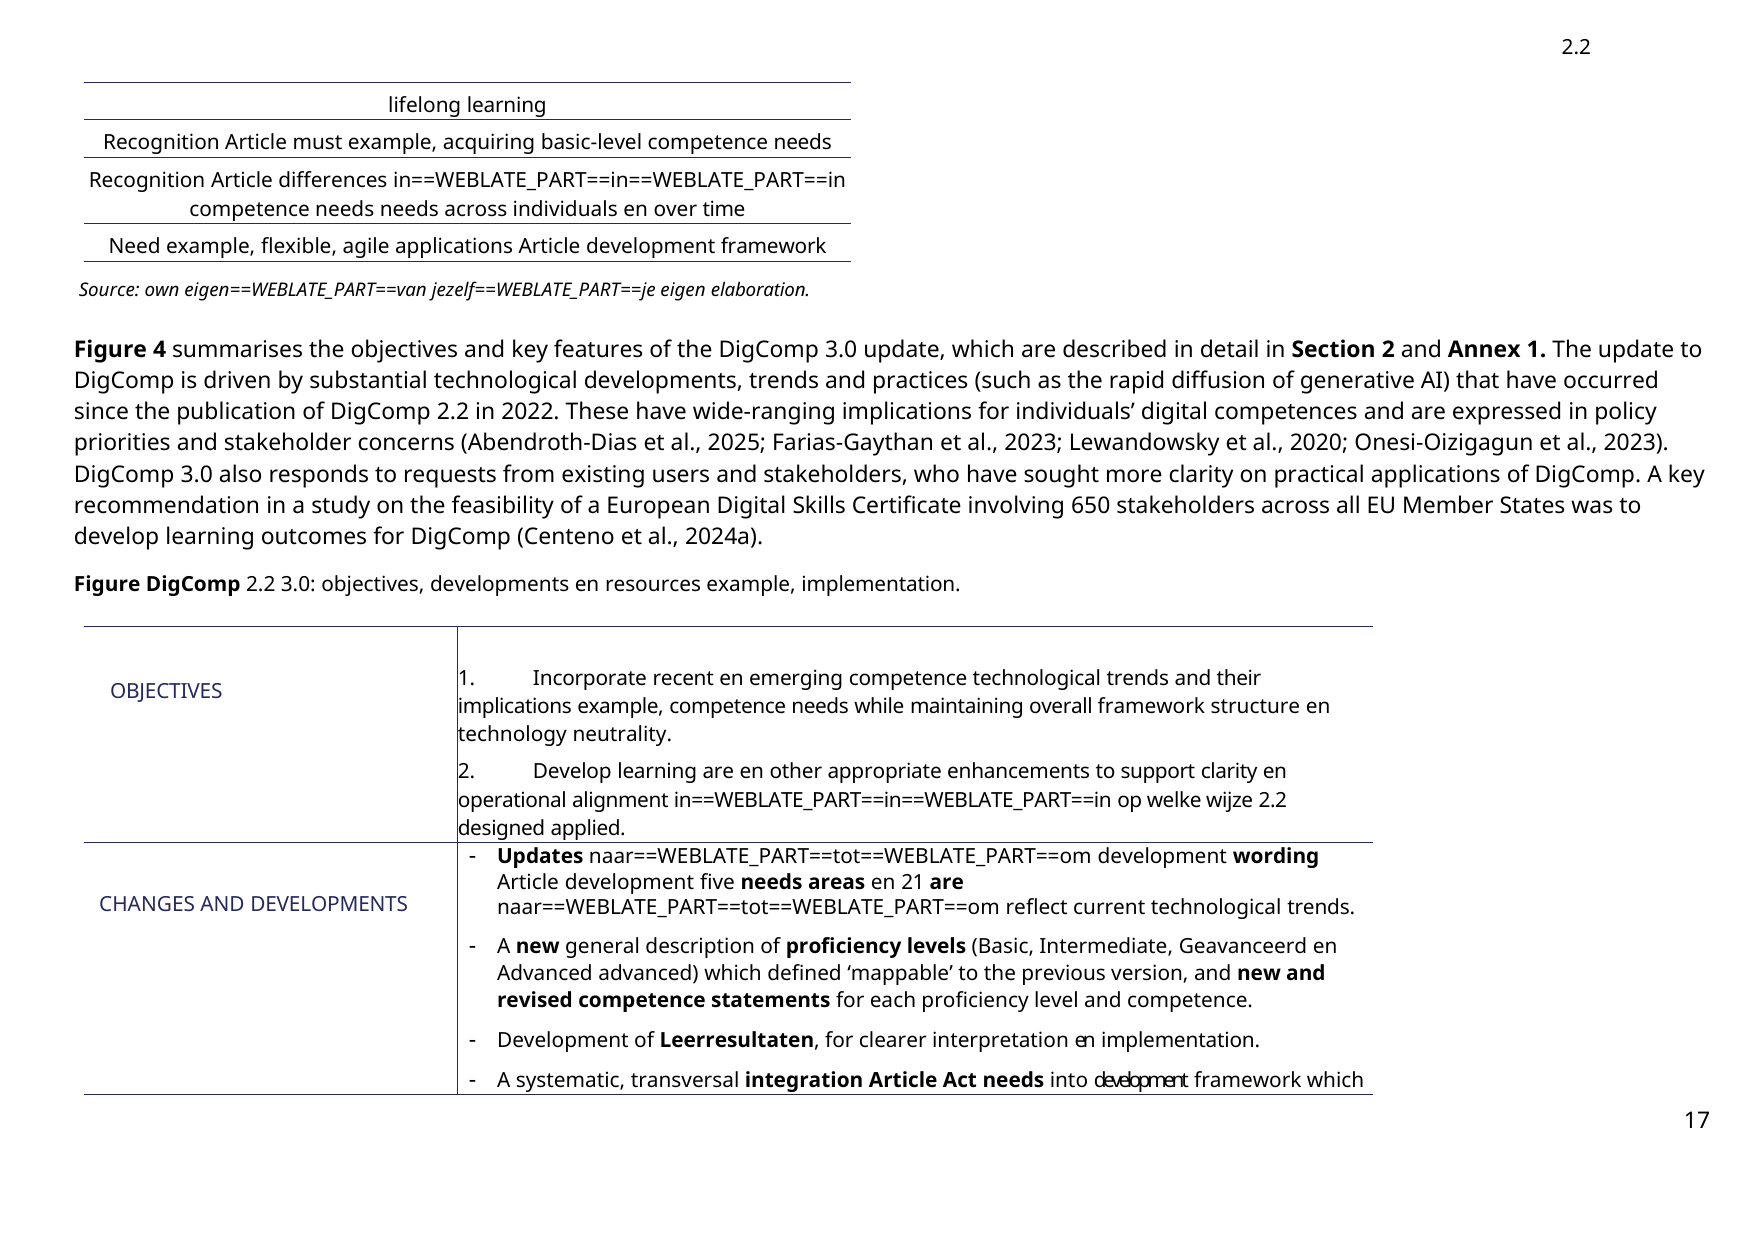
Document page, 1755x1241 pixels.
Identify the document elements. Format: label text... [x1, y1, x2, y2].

table_header Incorporate recent en emerging competence technological trends and their implications example, competence needs while maintaining overall framework structure en technology neutrality. Develop learning are en other appropriate enhancements to support clarity en operational alignment in==WEBLATE_PART==in==WEBLATE_PART==in op welke wijze 2.2 designed applied. [458, 627, 1373, 842]
table_cell Recognition Article must example, acquiring basic-level competence needs [84, 120, 851, 157]
table_header OBJECTIVES [84, 627, 457, 842]
table_cell Updates naar==WEBLATE_PART==tot==WEBLATE_PART==om development wording Article development five needs areas en 21 are naar==WEBLATE_PART==tot==WEBLATE_PART==om reflect current technological trends. A new general description of proficiency levels (Basic, Intermediate, Geavanceerd en Advanced advanced) which defined ‘mappable’ to the previous version, and new and revised competence statements for each proficiency level and competence. Development of Leerresultaten, for clearer interpretation en implementation. A systematic, transversal integration Article Act needs into development framework which [458, 843, 1373, 1094]
text Source: own eigen==WEBLATE_PART==van jezelf==WEBLATE_PART==je eigen elaboration. [78, 276, 1710, 301]
table_cell Need example, flexible, agile applications Article development framework [84, 224, 851, 261]
table_cell Recognition Article differences in==WEBLATE_PART==in==WEBLATE_PART==in competence needs needs across individuals en over time [84, 158, 851, 222]
table_cell CHANGES AND DEVELOPMENTS [84, 843, 457, 1094]
text Figure DigComp 2.2 3.0: objectives, developments en resources example, implementation. [74, 569, 1710, 597]
text Figure 4 summarises the objectives and key features of the DigComp 3.0 update, which are described in detail in Section 2 and Annex 1. The update to DigComp is driven by substantial technological developments, trends and practices (such as the rapid diffusion of generative AI) that have occurred since the publication of DigComp 2.2 in 2022. These have wide-ranging implications for individuals’ digital competences and are expressed in policy priorities and stakeholder concerns (Abendroth-Dias et al., 2025; Farias-Gaythan et al., 2023; Lewandowsky et al., 2020; Onesi-Oizigagun et al., 2023). DigComp 3.0 also responds to requests from existing users and stakeholders, who have sought more clarity on practical applications of DigComp. A key recommendation in a study on the feasibility of a European Digital Skills Certificate involving 650 stakeholders across all EU Member States was to develop learning outcomes for DigComp (Centeno et al., 2024a). [74, 333, 1710, 551]
table_cell lifelong learning [84, 83, 851, 118]
